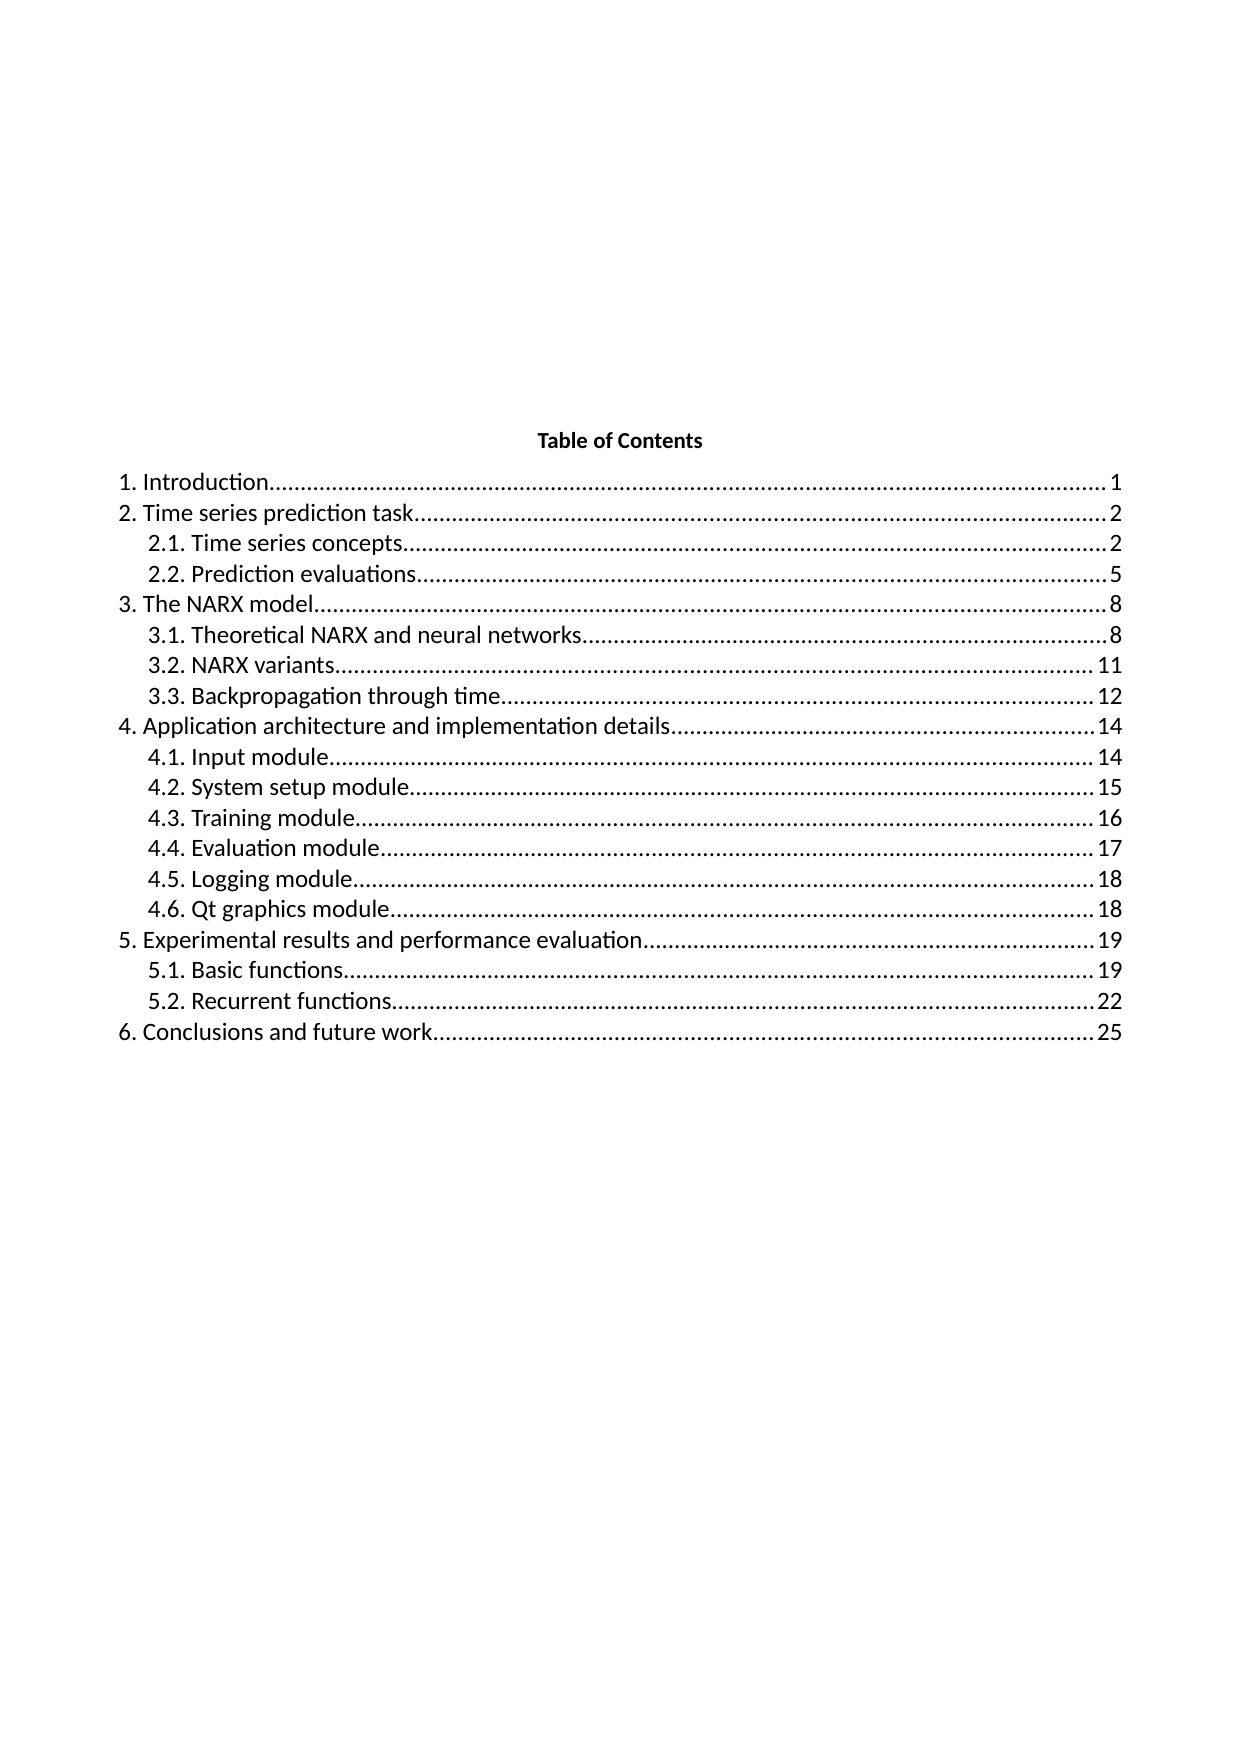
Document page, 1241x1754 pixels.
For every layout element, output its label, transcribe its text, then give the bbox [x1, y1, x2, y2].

text 4.3. Training module 16 [148, 802, 1122, 832]
text 6. Conclusions and future work 25 [118, 1016, 1122, 1046]
text 3.1. Theoretical NARX and neural networks 8 [148, 619, 1122, 649]
text 4.5. Logging module 18 [148, 863, 1122, 893]
text 5. Experimental results and performance evaluation 19 [118, 924, 1122, 954]
text 1. Introduction 1 [118, 466, 1122, 497]
text 5.1. Basic functions 19 [148, 954, 1122, 985]
text 5.2. Recurrent functions 22 [148, 985, 1122, 1016]
text 4.2. System setup module 15 [148, 771, 1122, 802]
text 2. Time series prediction task 2 [118, 497, 1122, 527]
text 3.2. NARX variants 11 [148, 649, 1122, 680]
text 2.2. Prediction evaluations 5 [148, 558, 1122, 588]
text 4.4. Evaluation module 17 [148, 832, 1122, 863]
text 2.1. Time series concepts 2 [148, 527, 1122, 558]
text 4.6. Qt graphics module 18 [148, 893, 1122, 924]
text 3. The NARX model 8 [118, 588, 1122, 619]
text 4. Application architecture and implementation details 14 [118, 710, 1122, 741]
text 4.1. Input module 14 [148, 741, 1122, 771]
subtitle Table of Contents [118, 426, 1122, 454]
text 3.3. Backpropagation through time 12 [148, 680, 1122, 710]
